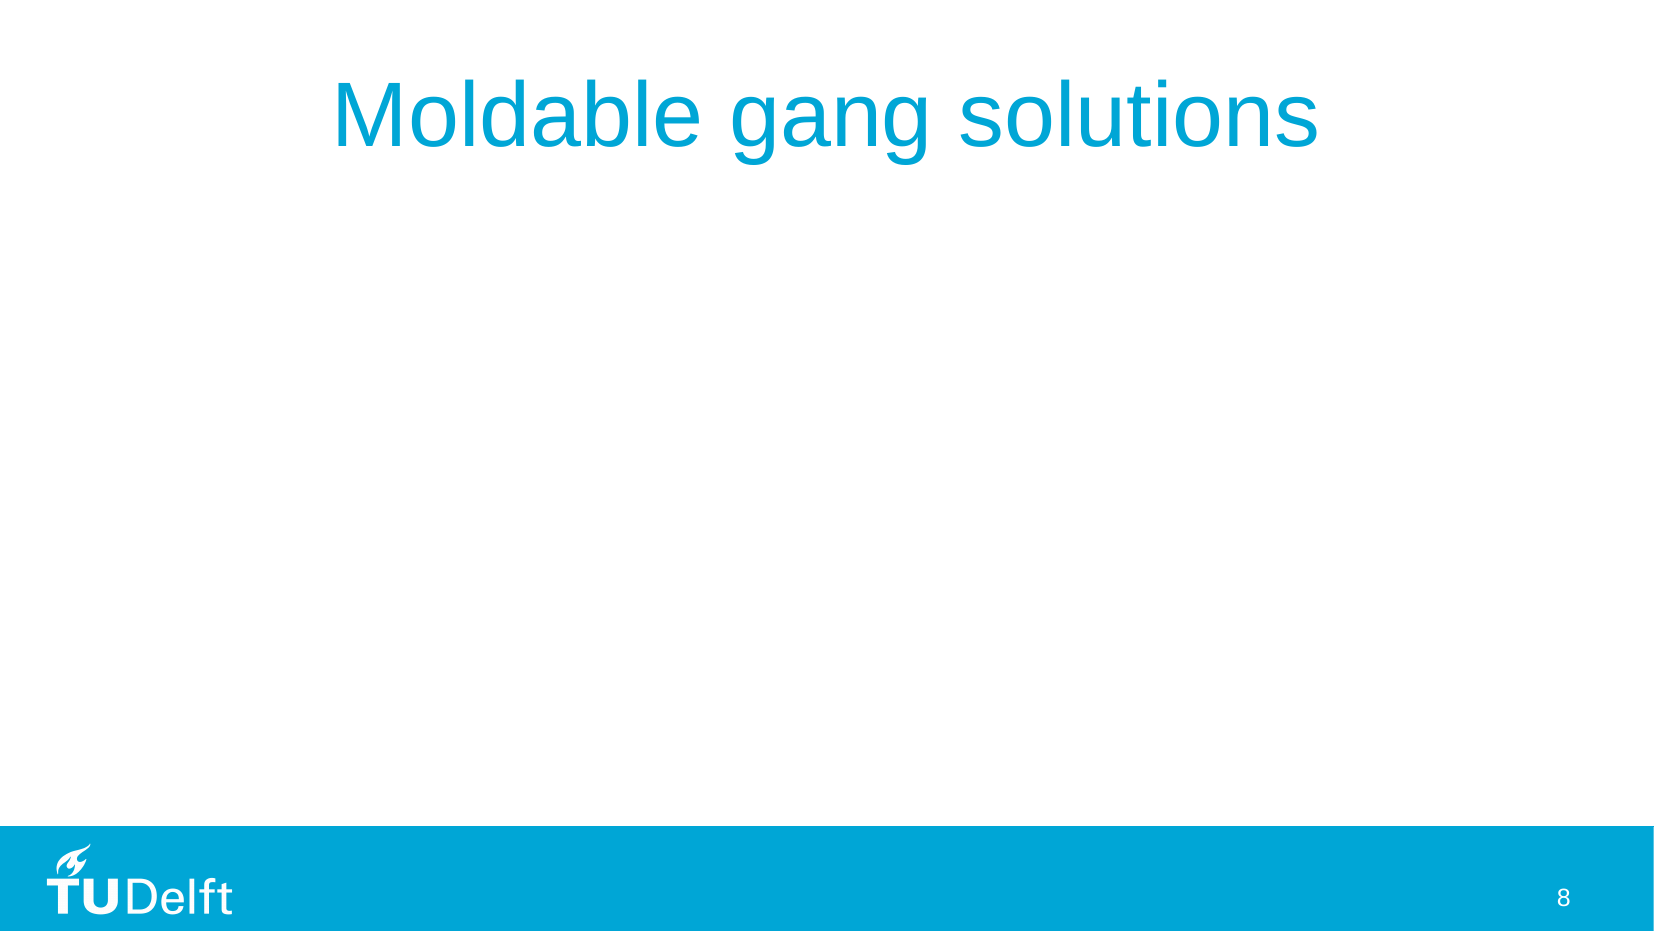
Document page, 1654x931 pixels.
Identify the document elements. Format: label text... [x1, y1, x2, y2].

picture [218, 884, 231, 914]
picture [200, 879, 215, 913]
title Moldable gang solutions [82, 37, 1571, 193]
picture [128, 879, 156, 913]
picture [84, 879, 117, 914]
picture [190, 879, 194, 913]
picture [57, 848, 86, 875]
picture [162, 889, 183, 914]
picture [47, 879, 78, 913]
